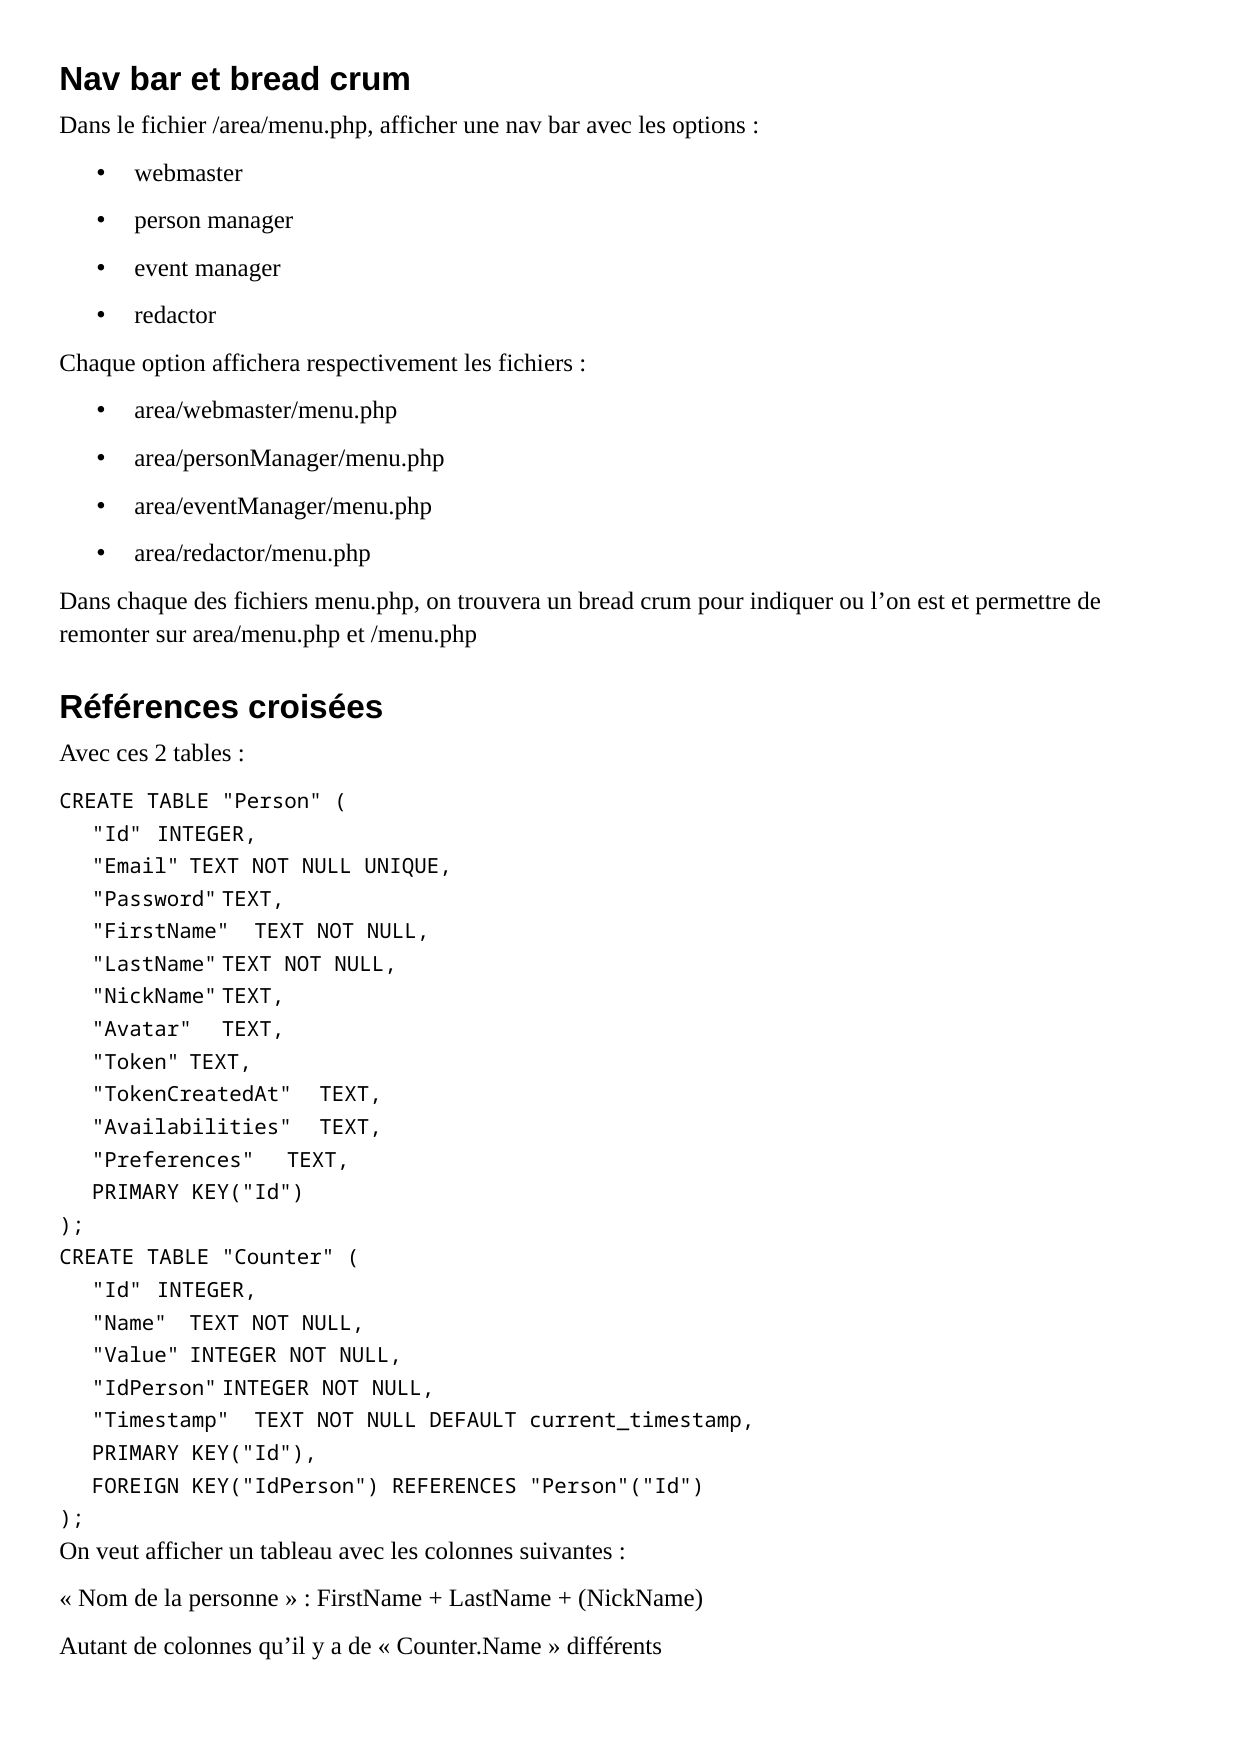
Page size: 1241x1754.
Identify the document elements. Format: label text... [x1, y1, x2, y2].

text ); [59, 1210, 1181, 1238]
text On veut afficher un tableau avec les colonnes suivantes : [59, 1536, 1181, 1565]
text Autant de colonnes qu’il y a de « Counter.Name » différents [59, 1631, 1181, 1660]
subtitle Références croisées [59, 687, 1181, 726]
text "Name" TEXT NOT NULL, [59, 1308, 1181, 1336]
text Avec ces 2 tables : [59, 738, 1181, 767]
list area/personManager/menu.php [97, 443, 1181, 472]
text "Token" TEXT, [59, 1047, 1181, 1075]
text "FirstName" TEXT NOT NULL, [59, 916, 1181, 945]
text FOREIGN KEY("IdPerson") REFERENCES "Person"("Id") [59, 1471, 1181, 1499]
text "Avatar" TEXT, [59, 1014, 1181, 1043]
text PRIMARY KEY("Id") [59, 1177, 1181, 1206]
text "Value" INTEGER NOT NULL, [59, 1340, 1181, 1369]
text CREATE TABLE "Counter" ( [59, 1242, 1181, 1271]
text "Id" INTEGER, [59, 819, 1181, 847]
text "Preferences" TEXT, [59, 1145, 1181, 1173]
list area/redactor/menu.php [97, 538, 1181, 567]
list area/webmaster/menu.php [97, 396, 1181, 424]
text "Id" INTEGER, [59, 1275, 1181, 1303]
text ); [59, 1503, 1181, 1532]
text Chaque option affichera respectivement les fichiers : [59, 348, 1181, 377]
text PRIMARY KEY("Id"), [59, 1438, 1181, 1467]
list person manager [97, 205, 1181, 234]
text "Email" TEXT NOT NULL UNIQUE, [59, 851, 1181, 880]
text "NickName" TEXT, [59, 982, 1181, 1010]
text "IdPerson" INTEGER NOT NULL, [59, 1373, 1181, 1401]
text « Nom de la personne » : FirstName + LastName + (NickName) [59, 1583, 1181, 1612]
list event manager [97, 253, 1181, 282]
text CREATE TABLE "Person" ( [59, 786, 1181, 814]
list area/eventManager/menu.php [97, 491, 1181, 519]
text "LastName" TEXT NOT NULL, [59, 949, 1181, 977]
text "Timestamp" TEXT NOT NULL DEFAULT current_timestamp, [59, 1406, 1181, 1434]
list webmaster [97, 158, 1181, 186]
subtitle Nav bar et bread crum [59, 59, 1181, 97]
text "Availabilities" TEXT, [59, 1112, 1181, 1141]
text "Password" TEXT, [59, 884, 1181, 912]
text Dans chaque des fichiers menu.php, on trouvera un bread crum pour indiquer ou l’on est et permettre de remonter sur area/menu.php et /menu.php [59, 586, 1181, 648]
list redactor [97, 300, 1181, 329]
text Dans le fichier /area/menu.php, afficher une nav bar avec les options : [59, 110, 1181, 139]
text "TokenCreatedAt" TEXT, [59, 1079, 1181, 1108]
